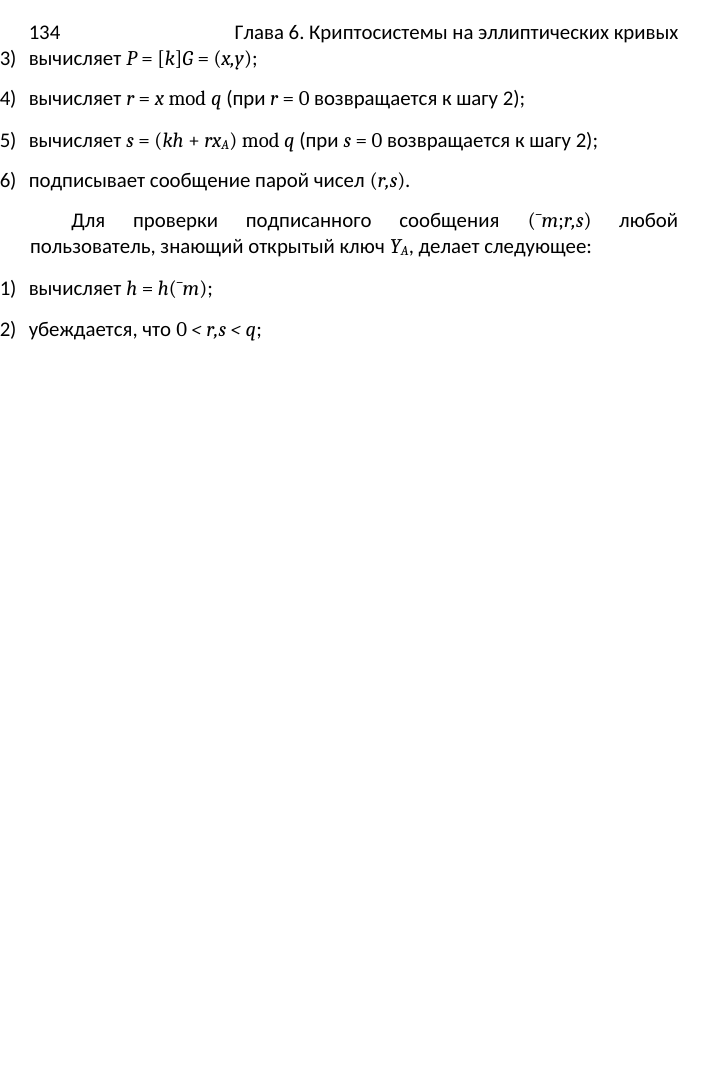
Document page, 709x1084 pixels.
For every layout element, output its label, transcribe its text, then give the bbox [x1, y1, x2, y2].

list вычисляет P = [k]G = (x,y); [0, 45, 678, 70]
list убеждается, что 0 < r,s < q; [0, 316, 678, 341]
text Для проверки подписанного сообщения (¯m;r,s) любой пользователь, знающий открытый ключ YA, делает следующее: [30, 207, 678, 259]
list вычисляет h = h(¯m); [0, 275, 678, 300]
list подписывает сообщение парой чисел (r,s). [0, 168, 678, 193]
list вычисляет s = (kh + rxA) mod q (при s = 0 возвращается к шагу 2); [0, 127, 678, 152]
list вычисляет r = x mod q (при r = 0 возвращается к шагу 2); [0, 86, 678, 111]
